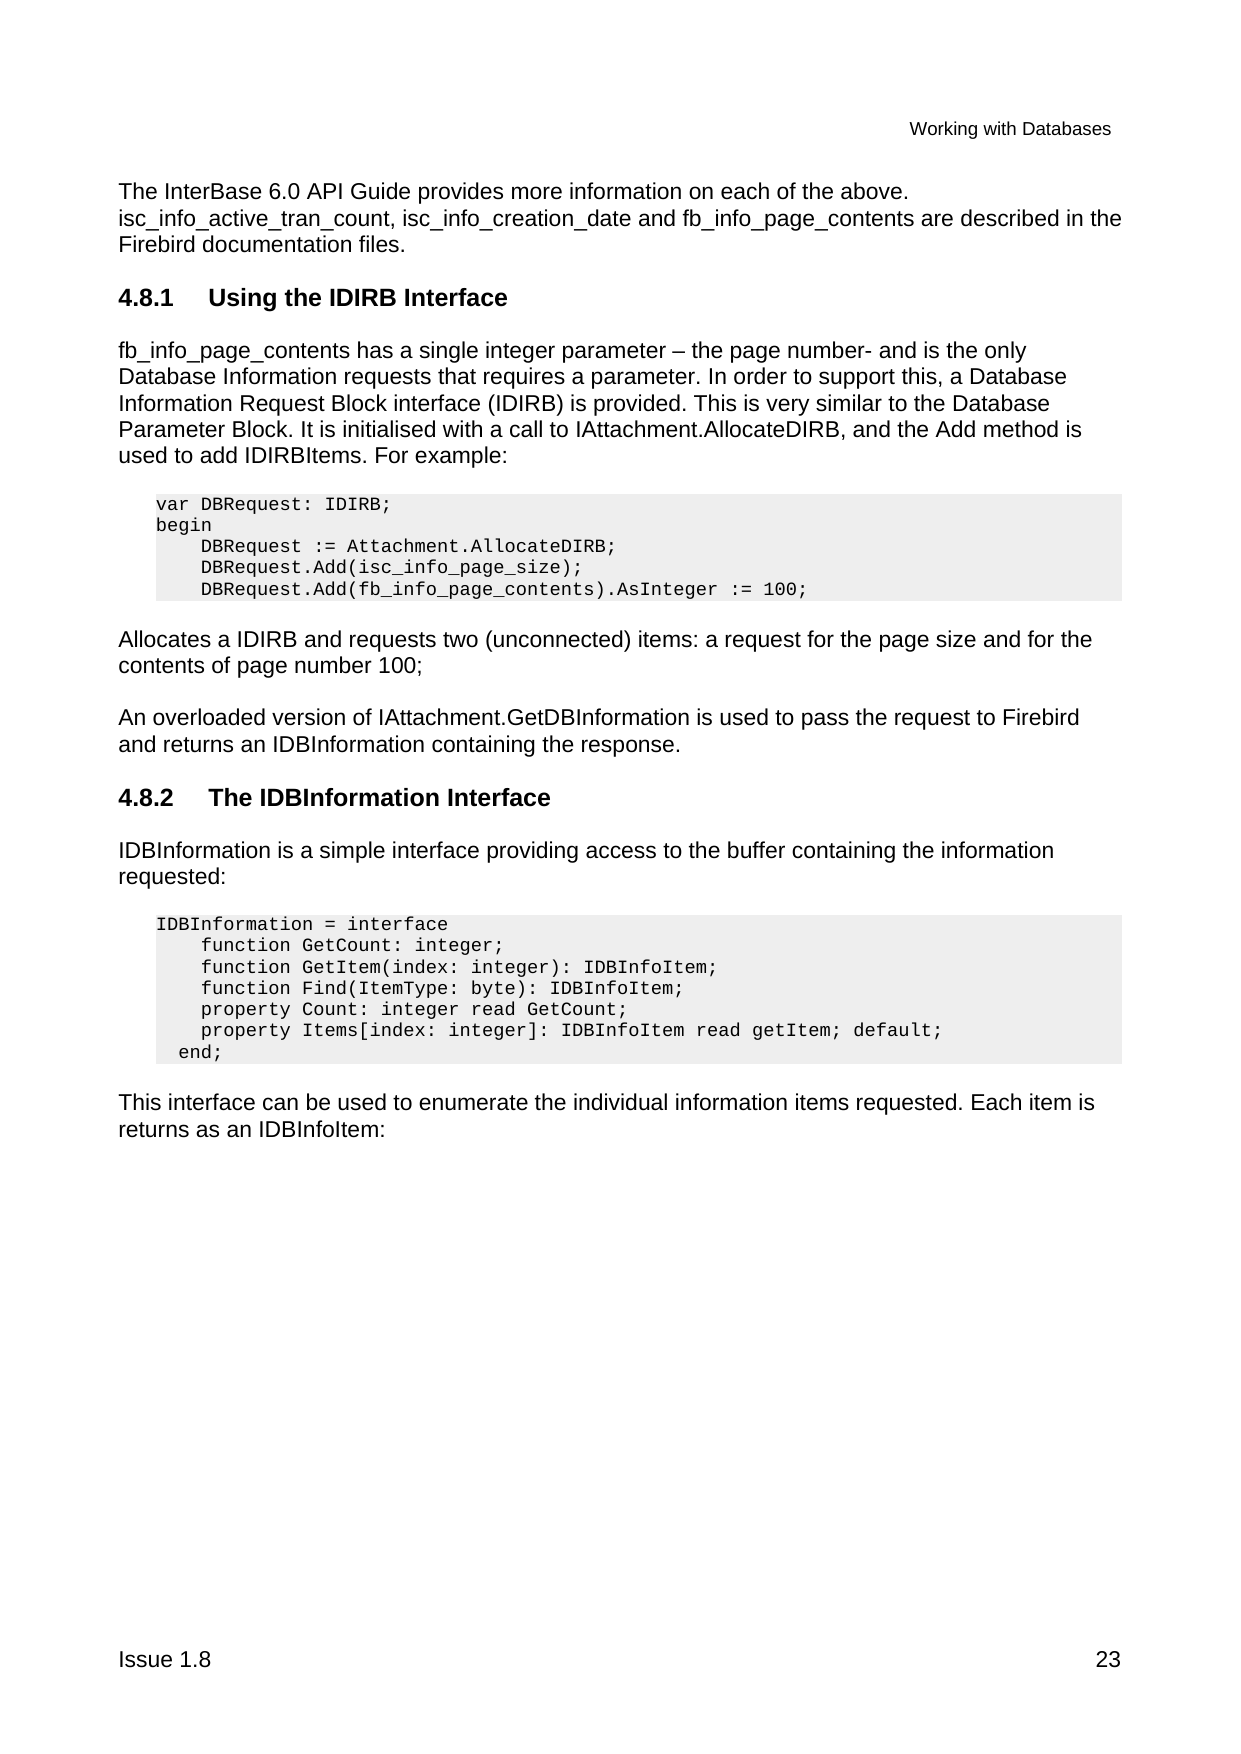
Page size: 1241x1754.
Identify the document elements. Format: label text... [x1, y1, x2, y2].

text end; [156, 1042, 1122, 1064]
text fb_info_page_contents has a single integer parameter – the page number- and is the only Database Information requests that requires a parameter. In order to support this, a Database Information Request Block interface (IDIRB) is provided. This is very similar to the Database Parameter Block. It is initialised with a call to IAttachment.AllocateDIRB, and the Add method is used to add IDIRBItems. For example: [118, 337, 1122, 469]
text begin [156, 516, 1122, 537]
subtitle Using the IDIRB Interface [118, 283, 1122, 311]
text function GetItem(index: integer): IDBInfoItem; [156, 957, 1122, 979]
text An overloaded version of IAttachment.GetDBInformation is used to pass the request to Firebird and returns an IDBInformation containing the response. [118, 704, 1122, 757]
text IDBInformation = interface [156, 915, 1122, 936]
text function Find(ItemType: byte): IDBInfoItem; [156, 979, 1122, 1000]
subtitle The IDBInformation Interface [118, 782, 1122, 811]
text Allocates a IDIRB and requests two (unconnected) items: a request for the page size and for the contents of page number 100; [118, 626, 1122, 679]
text This interface can be used to enumerate the individual information items requested. Each item is returns as an IDBInfoItem: [118, 1089, 1122, 1142]
text DBRequest := Attachment.AllocateDIRB; [156, 537, 1122, 558]
text function GetCount: integer; [156, 936, 1122, 957]
text var DBRequest: IDIRB; [156, 494, 1122, 516]
text property Count: integer read GetCount; [156, 1000, 1122, 1021]
text property Items[index: integer]: IDBInfoItem read getItem; default; [156, 1021, 1122, 1042]
text DBRequest.Add(fb_info_page_contents).AsInteger := 100; [156, 579, 1122, 601]
text The InterBase 6.0 API Guide provides more information on each of the above. isc_info_active_tran_count, isc_info_creation_date and fb_info_page_contents are described in the Firebird documentation files. [118, 178, 1122, 257]
text IDBInformation is a simple interface providing access to the buffer containing the information requested: [118, 837, 1122, 889]
text DBRequest.Add(isc_info_page_size); [156, 558, 1122, 579]
